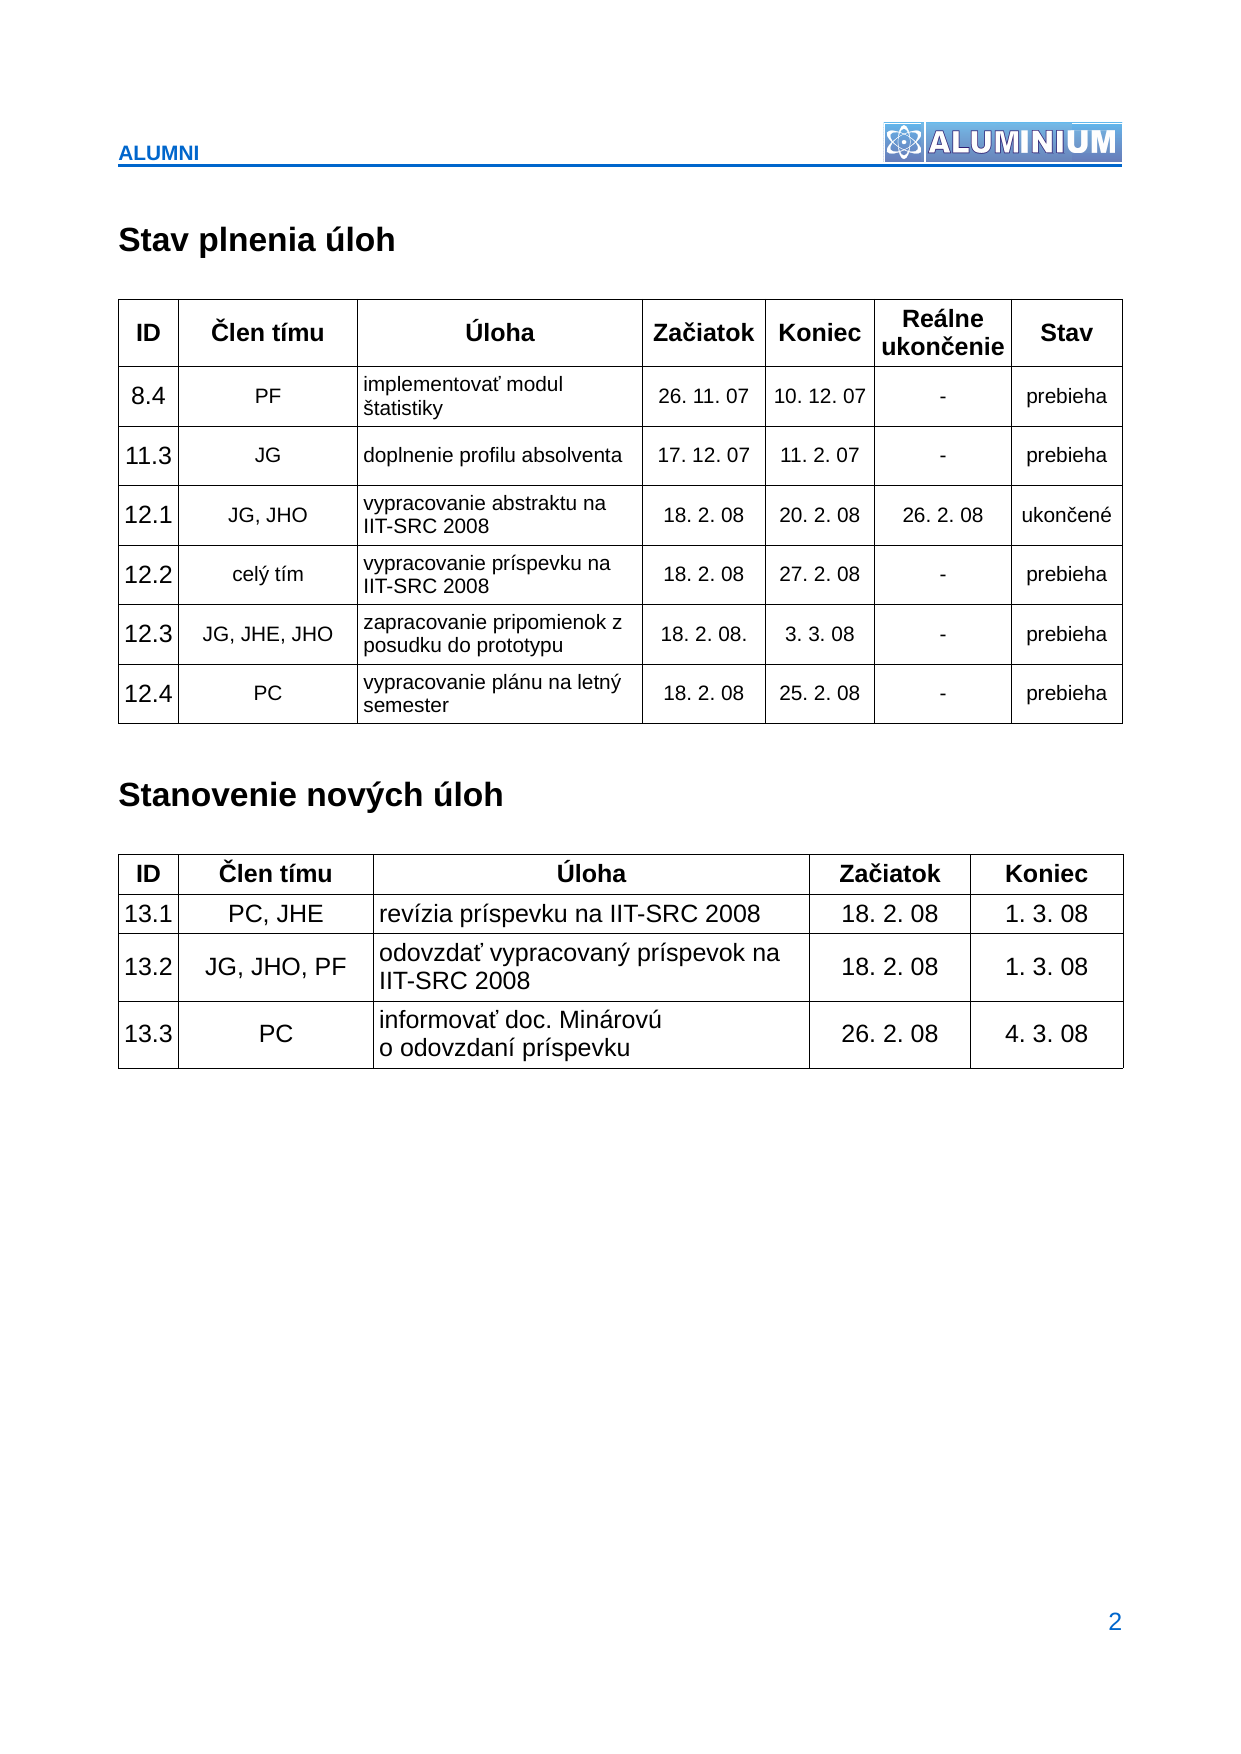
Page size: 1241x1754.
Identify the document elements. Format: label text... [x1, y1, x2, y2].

table_cell vypracovanie plánu na letný semester [358, 665, 642, 723]
table_cell 25. 2. 08 [766, 665, 874, 723]
subtitle Stav plnenia úloh [118, 221, 1122, 258]
table_header Koniec [971, 855, 1123, 894]
table_cell 18. 2. 08 [810, 934, 970, 1001]
table_cell 11. 2. 07 [766, 427, 874, 485]
table_cell prebieha [1012, 546, 1122, 604]
table_cell prebieha [1012, 427, 1122, 485]
table_header Koniec [766, 300, 874, 366]
table_cell - [875, 427, 1011, 485]
table_header Úloha [358, 300, 642, 366]
table_header Úloha [374, 855, 809, 894]
table_cell zapracovanie pripomienok z posudku do prototypu [358, 605, 642, 664]
table_cell 3. 3. 08 [766, 605, 874, 664]
table_cell PC [179, 1002, 373, 1068]
table_cell 27. 2. 08 [766, 546, 874, 604]
table_cell 12.4 [119, 665, 178, 723]
table_cell 18. 2. 08 [643, 486, 765, 545]
table_cell 13.1 [119, 895, 178, 933]
table_header Začiatok [810, 855, 970, 894]
table_cell JG [179, 427, 357, 485]
table_cell 26. 2. 08 [875, 486, 1011, 545]
table_cell 8.4 [119, 367, 178, 426]
table_cell 17. 12. 07 [643, 427, 765, 485]
table_cell vypracovanie príspevku na IIT-SRC 2008 [358, 546, 642, 604]
table_cell revízia príspevku na IIT-SRC 2008 [374, 895, 809, 933]
table_cell PC, JHE [179, 895, 373, 933]
table_cell PF [179, 367, 357, 426]
table_cell prebieha [1012, 605, 1122, 664]
table_cell ukončené [1012, 486, 1122, 545]
table_cell 12.3 [119, 605, 178, 664]
table_cell - [875, 546, 1011, 604]
table_cell vypracovanie abstraktu na IIT-SRC 2008 [358, 486, 642, 545]
table_header ID [119, 300, 178, 366]
table_cell 18. 2. 08. [643, 605, 765, 664]
table_cell 18. 2. 08 [643, 665, 765, 723]
table_cell doplnenie profilu absolventa [358, 427, 642, 485]
table_cell JG, JHE, JHO [179, 605, 357, 664]
table_cell 13.3 [119, 1002, 178, 1068]
table_cell - [875, 367, 1011, 426]
table_cell - [875, 605, 1011, 664]
table_cell JG, JHO, PF [179, 934, 373, 1001]
subtitle Stanovenie nových úloh [118, 776, 1122, 814]
table_cell 12.2 [119, 546, 178, 604]
table_header Člen tímu [179, 855, 373, 894]
table_cell 18. 2. 08 [643, 546, 765, 604]
table_cell 20. 2. 08 [766, 486, 874, 545]
table_cell 10. 12. 07 [766, 367, 874, 426]
table_cell PC [179, 665, 357, 723]
table_cell 12.1 [119, 486, 178, 545]
table_cell 11.3 [119, 427, 178, 485]
table_cell 18. 2. 08 [810, 895, 970, 933]
table_cell 1. 3. 08 [971, 895, 1123, 933]
table_cell implementovať modul štatistiky [358, 367, 642, 426]
table_header Člen tímu [179, 300, 357, 366]
table_cell odovzdať vypracovaný príspevok na IIT-SRC 2008 [374, 934, 809, 1001]
table_cell prebieha [1012, 367, 1122, 426]
table_header Reálne ukončenie [875, 300, 1011, 366]
table_cell celý tím [179, 546, 357, 604]
table_cell 26. 11. 07 [643, 367, 765, 426]
table_cell 4. 3. 08 [971, 1002, 1123, 1068]
table_cell - [875, 665, 1011, 723]
table_cell prebieha [1012, 665, 1122, 723]
table_cell 26. 2. 08 [810, 1002, 970, 1068]
table_header Stav [1012, 300, 1122, 366]
table_header Začiatok [643, 300, 765, 366]
table_cell 1. 3. 08 [971, 934, 1123, 1001]
table_cell 13.2 [119, 934, 178, 1001]
table_cell informovať doc. Minárovú o odovzdaní príspevku [374, 1002, 809, 1068]
table_header ID [119, 855, 178, 894]
table_cell JG, JHO [179, 486, 357, 545]
